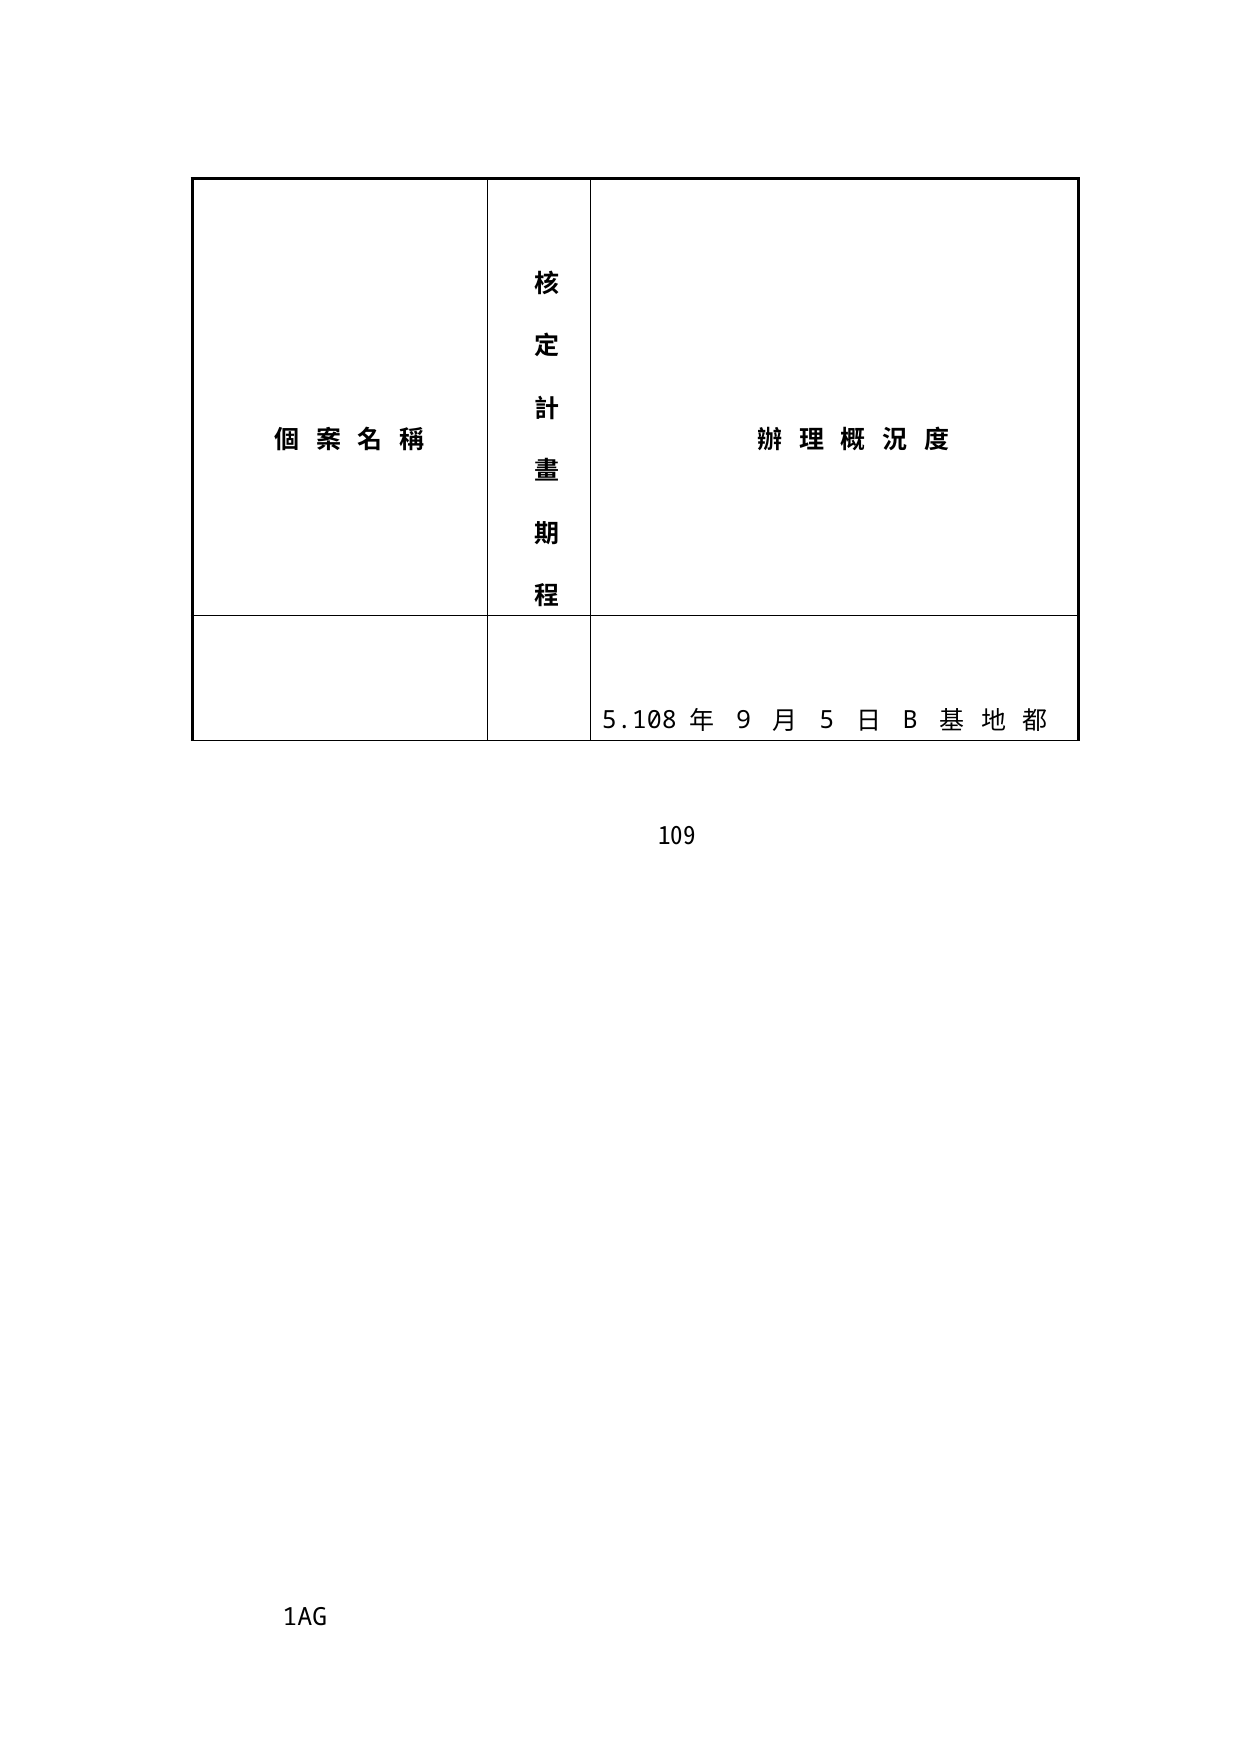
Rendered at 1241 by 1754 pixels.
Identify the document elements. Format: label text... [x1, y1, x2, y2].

table_cell 5.108年9月5日B基地都 [591, 616, 1077, 740]
table_header 個案名稱 [194, 180, 487, 615]
table_header 辦理概況度 [591, 180, 1077, 615]
table_header 核定計畫期程 [488, 180, 590, 615]
table_cell [194, 616, 487, 740]
table_cell [488, 616, 590, 740]
